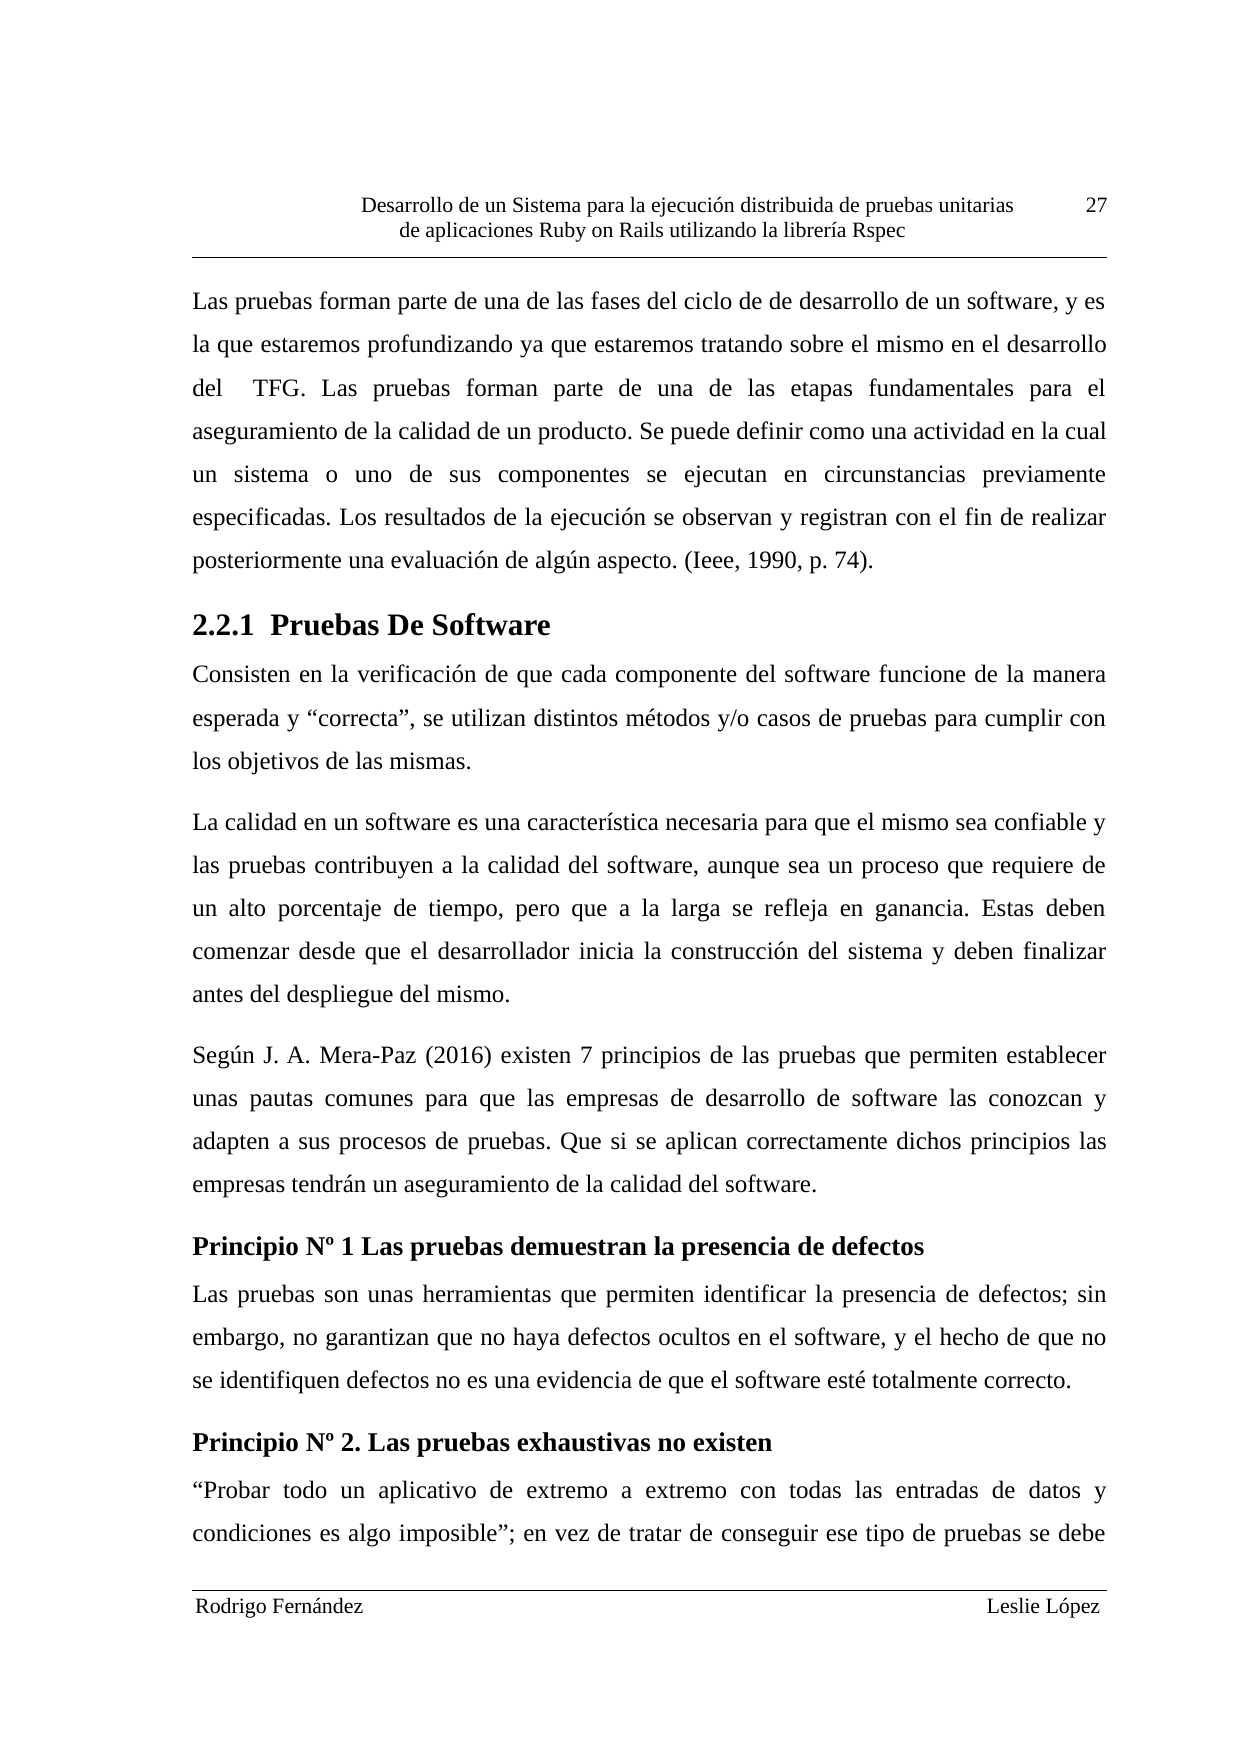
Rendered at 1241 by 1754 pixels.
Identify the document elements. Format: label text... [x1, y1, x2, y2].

subtitle Pruebas de Software [192, 606, 1107, 642]
text Las pruebas forman parte de una de las fases del ciclo de de desarrollo de un software, y es la que estaremos profundizando ya que estaremos tratando sobre el mismo en el desarrollo del TFG. Las pruebas forman parte de una de las etapas fundamentales para el aseguramiento de la calidad de un producto. Se puede definir como una actividad en la cual un sistema o uno de sus componentes se ejecutan en circunstancias previamente especificadas. Los resultados de la ejecución se observan y registran con el fin de realizar posteriormente una evaluación de algún aspecto. (Ieee, 1990, p. 74).⁠ [192, 286, 1107, 574]
text La calidad en un software es una característica necesaria para que el mismo sea confiable y las pruebas contribuyen a la calidad del software, aunque sea un proceso que requiere de un alto porcentaje de tiempo, pero que a la larga se refleja en ganancia. Estas deben comenzar desde que el desarrollador inicia la construcción del sistema y deben finalizar antes del despliegue del mismo. [192, 807, 1107, 1008]
text “Probar todo un aplicativo de extremo a extremo con todas las entradas de datos y condiciones es algo imposible”; en vez de tratar de conseguir ese tipo de pruebas se debe [192, 1475, 1107, 1547]
text Principio Nº 1 Las pruebas demuestran la presencia de defectos [192, 1230, 1107, 1261]
text Principio Nº 2. Las pruebas exhaustivas no existen [192, 1426, 1107, 1457]
text Según J. A. Mera-Paz (2016)⁠ existen 7 principios de las pruebas que permiten establecer unas pautas comunes para que las empresas de desarrollo de software las conozcan y adapten a sus procesos de pruebas. Que si se aplican correctamente dichos principios las empresas tendrán un aseguramiento de la calidad del software. [192, 1040, 1107, 1198]
text Las pruebas son unas herramientas que permiten identificar la presencia de defectos; sin embargo, no garantizan que no haya defectos ocultos en el software, y el hecho de que no se identifiquen defectos no es una evidencia de que el software esté totalmente correcto. [192, 1279, 1107, 1394]
text Consisten en la verificación de que cada componente del software funcione de la manera esperada y “correcta”, se utilizan distintos métodos y/o casos de pruebas para cumplir con los objetivos de las mismas. [192, 659, 1107, 774]
